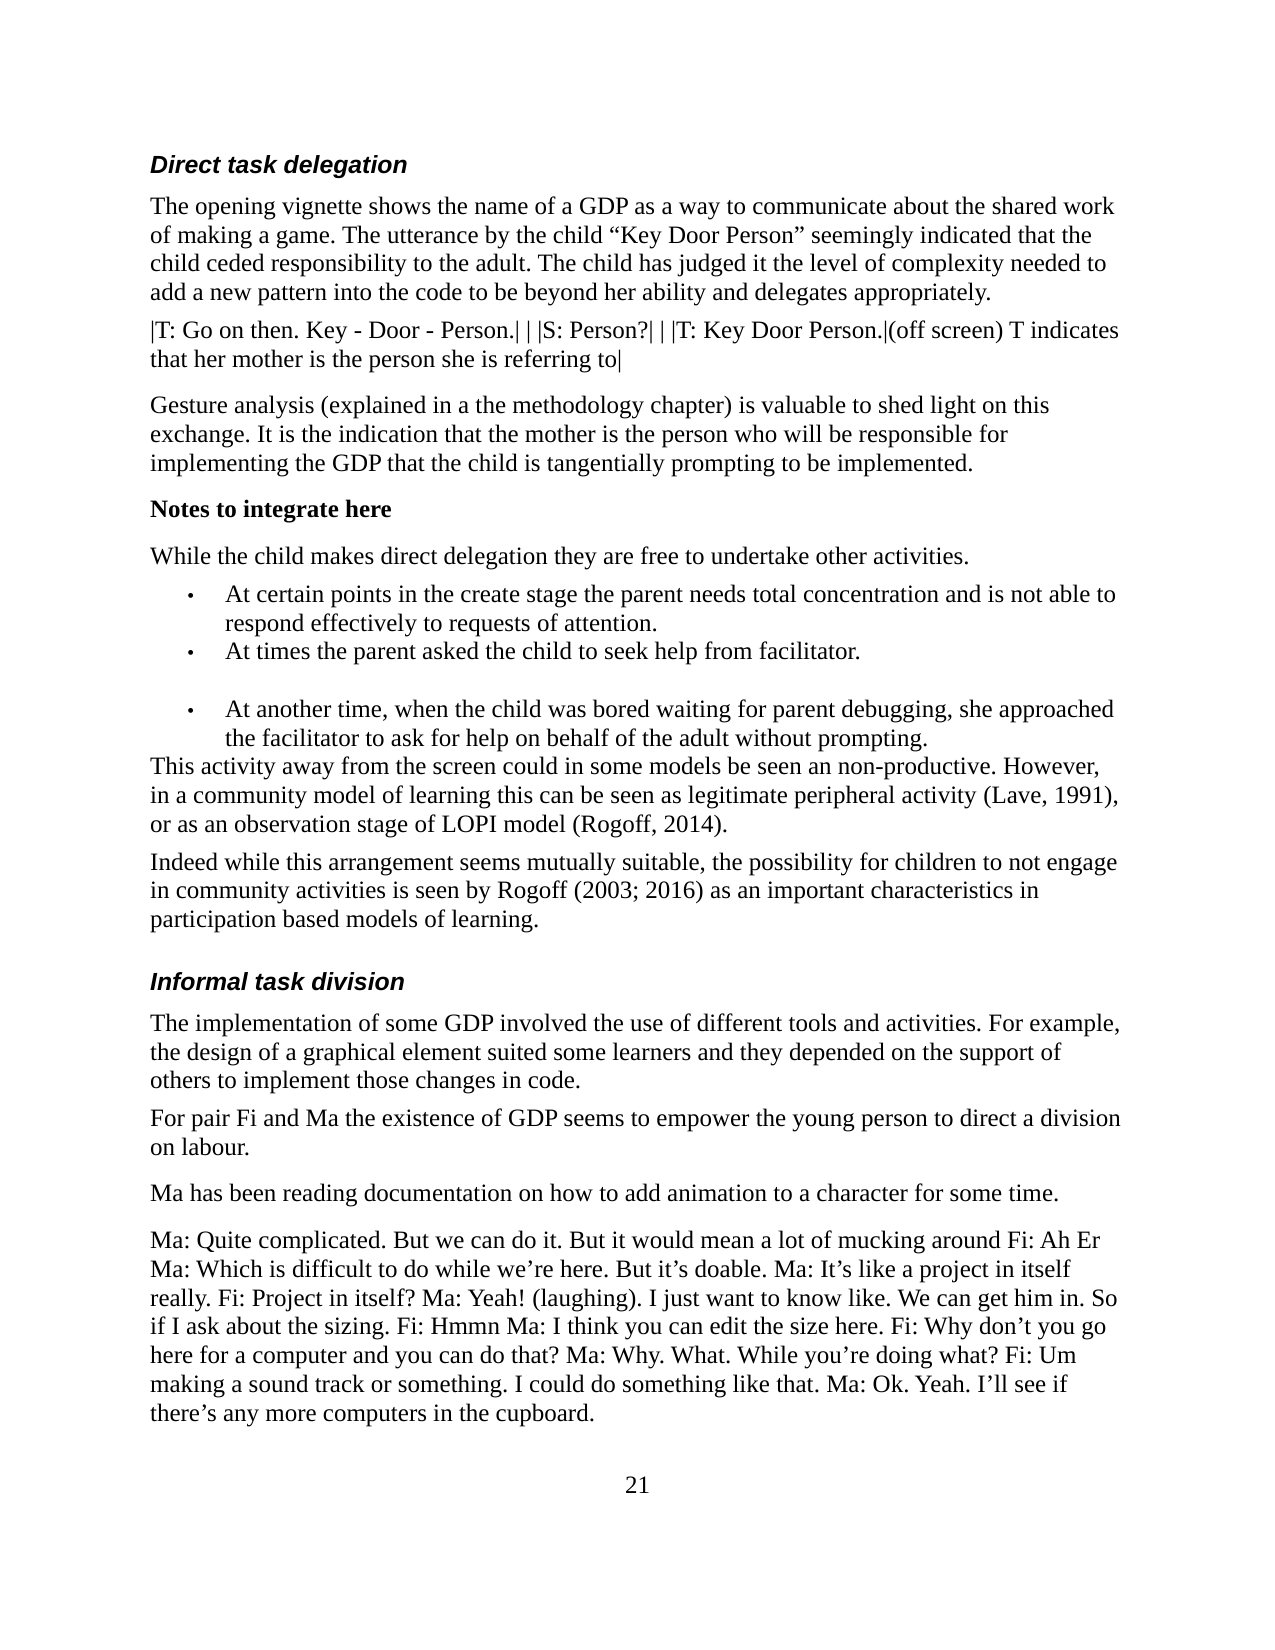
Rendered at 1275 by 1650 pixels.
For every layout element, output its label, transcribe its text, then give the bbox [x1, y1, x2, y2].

text The opening vignette shows the name of a GDP as a way to communicate about the shared work of making a game. The utterance by the child “Key Door Person” seemingly indicated that the child ceded responsibility to the adult. The child has judged it the level of complexity needed to add a new pattern into the code to be beyond her ability and delegates appropriately. [150, 191, 1125, 306]
text Gesture analysis (explained in a the methodology chapter) is valuable to shed light on this exchange. It is the indication that the mother is the person who will be responsible for implementing the GDP that the child is tangentially prompting to be implemented. [150, 390, 1125, 477]
text |T: Go on then. Key - Door - Person.| | |S: Person?| | |T: Key Door Person.|(off screen) T indicates that her mother is the person she is referring to| [150, 315, 1125, 372]
text While the child makes direct delegation they are free to undertake other activities. [150, 541, 1125, 570]
subtitle Informal task division [150, 967, 1125, 995]
text Notes to integrate here [150, 494, 1125, 523]
list At times the parent asked the child to seek help from facilitator. [187, 636, 1125, 694]
subtitle Direct task delegation [150, 150, 1125, 178]
text Indeed while this arrangement seems mutually suitable, the possibility for children to not engage in community activities is seen by Rogoff (2003; 2016) as an important characteristics in participation based models of learning. [150, 847, 1125, 933]
text The implementation of some GDP involved the use of different tools and activities. For example, the design of a graphical element suited some learners and they depended on the support of others to implement those changes in code. [150, 1008, 1125, 1094]
text Ma: Quite complicated. But we can do it. But it would mean a lot of mucking around Fi: Ah Er Ma: Which is difficult to do while we’re here. But it’s doable. Ma: It’s like a project in itself really. Fi: Project in itself? Ma: Yeah! (laughing). I just want to know like. We can get him in. So if I ask about the sizing. Fi: Hmmn Ma: I think you can edit the size here. Fi: Why don’t you go here for a computer and you can do that? Ma: Why. What. While you’re doing what? Fi: Um making a sound track or something. I could do something like that. Ma: Ok. Yeah. I’ll see if there’s any more computers in the cupboard. [150, 1225, 1125, 1426]
text Ma has been reading documentation on how to add animation to a character for some time. [150, 1178, 1125, 1207]
list At another time, when the child was bored waiting for parent debugging, she approached the facilitator to ask for help on behalf of the adult without prompting. [187, 694, 1125, 751]
list At certain points in the create stage the parent needs total concentration and is not able to respond effectively to requests of attention. [187, 579, 1125, 636]
text This activity away from the screen could in some models be seen an non-productive. However, in a community model of learning this can be seen as legitimate peripheral activity (Lave, 1991), or as an observation stage of LOPI model (Rogoff, 2014). [150, 751, 1125, 838]
text For pair Fi and Ma the existence of GDP seems to empower the young person to direct a division on labour. [150, 1103, 1125, 1161]
